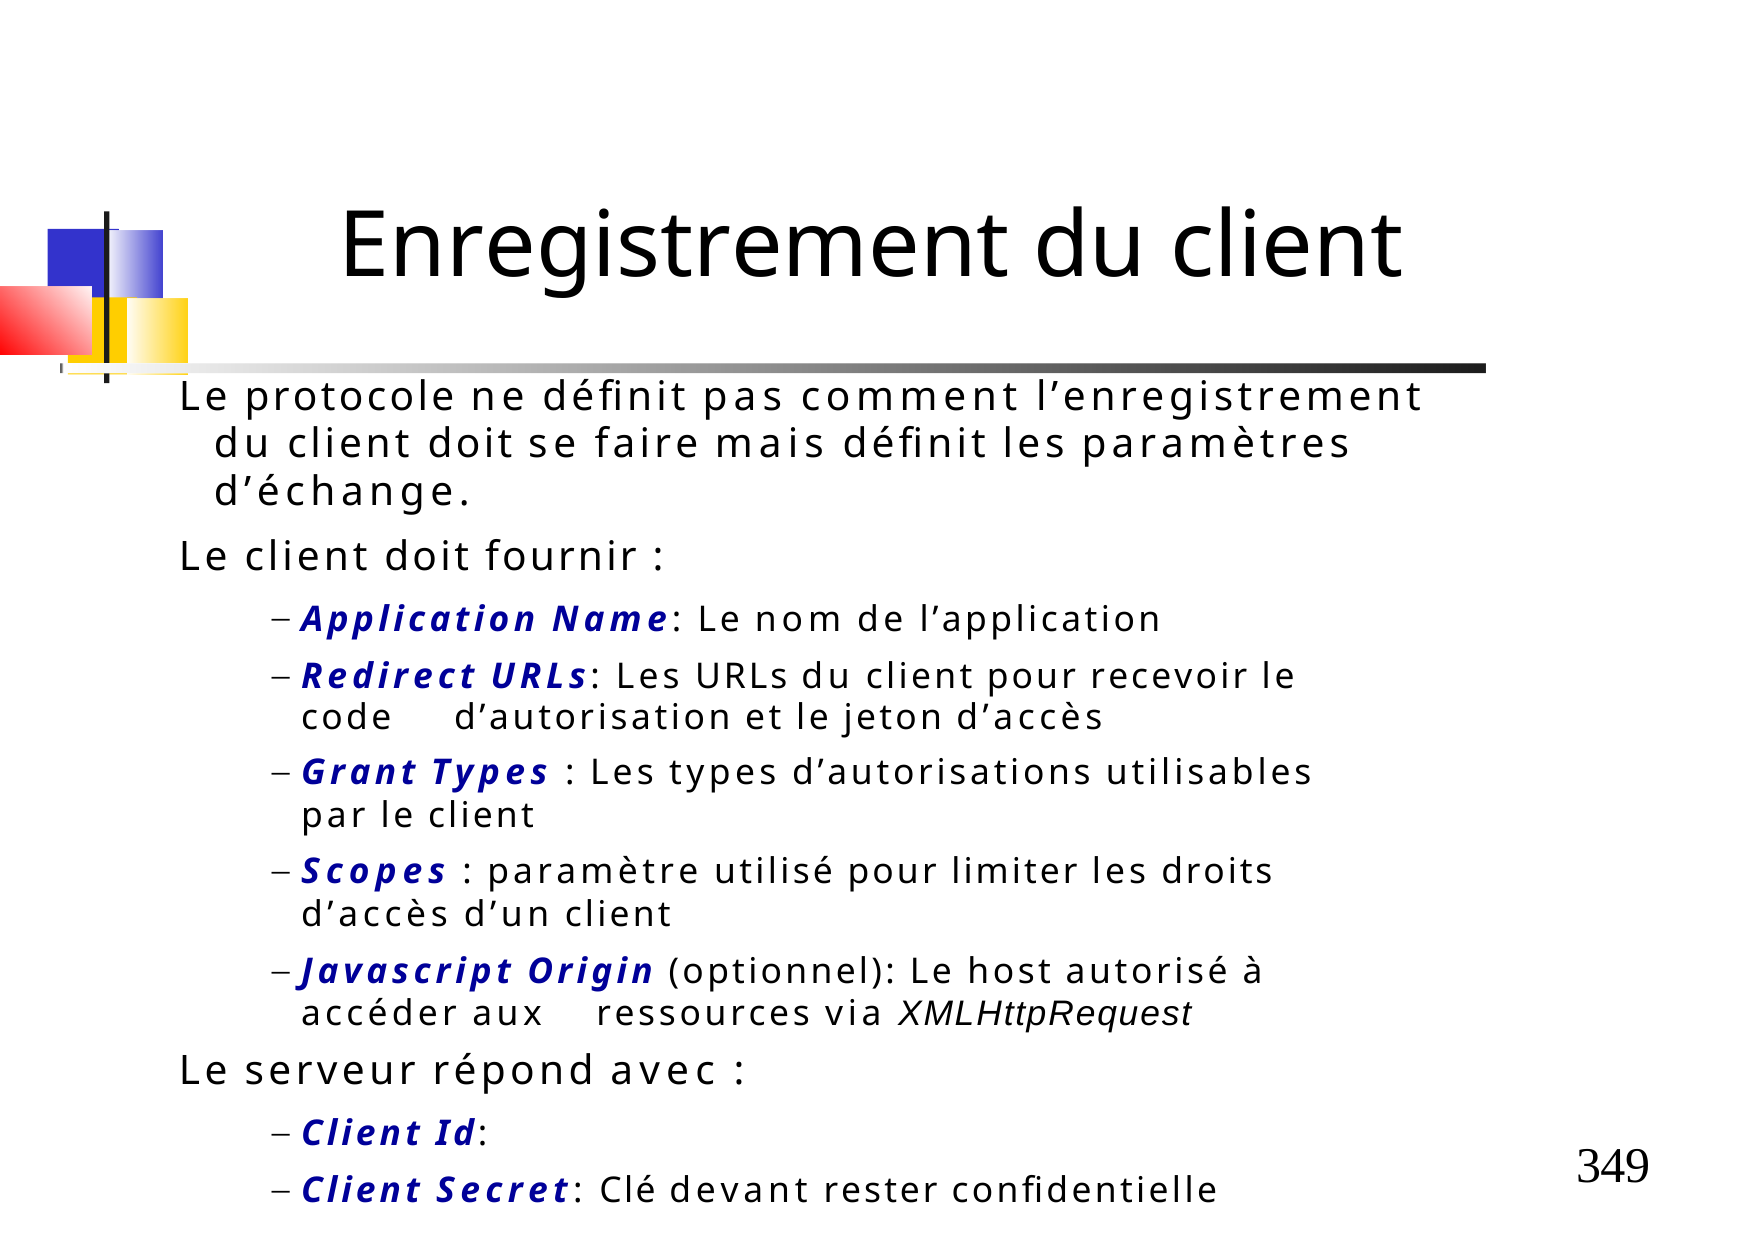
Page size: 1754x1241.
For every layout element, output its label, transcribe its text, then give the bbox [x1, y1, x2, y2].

picture [60, 229, 179, 384]
picture [0, 285, 92, 355]
title Enregistrement du client [179, 183, 1564, 406]
text_box Le protocole ne définit pas comment l’enregistrement du client doit se faire mais définit les paramètres d’échange. Le client doit fournir : Application Name: Le nom de l’application Redirect URLs: Les URLs du client pour recevoir le code d’autorisation et le jeton d’accès Grant Types : Les types d’autorisations utilisables par le client Scopes : paramètre utilisé pour limiter les droits d’accès d’un client Javascript Origin (optionnel): Le host autorisé à accéder aux ressources via XMLHttpRequest Le serveur répond avec : Client Id: Client Secret: Clé devant rester confidentielle [176, 365, 1538, 1210]
slide_number 349 [1569, 1135, 1660, 1241]
